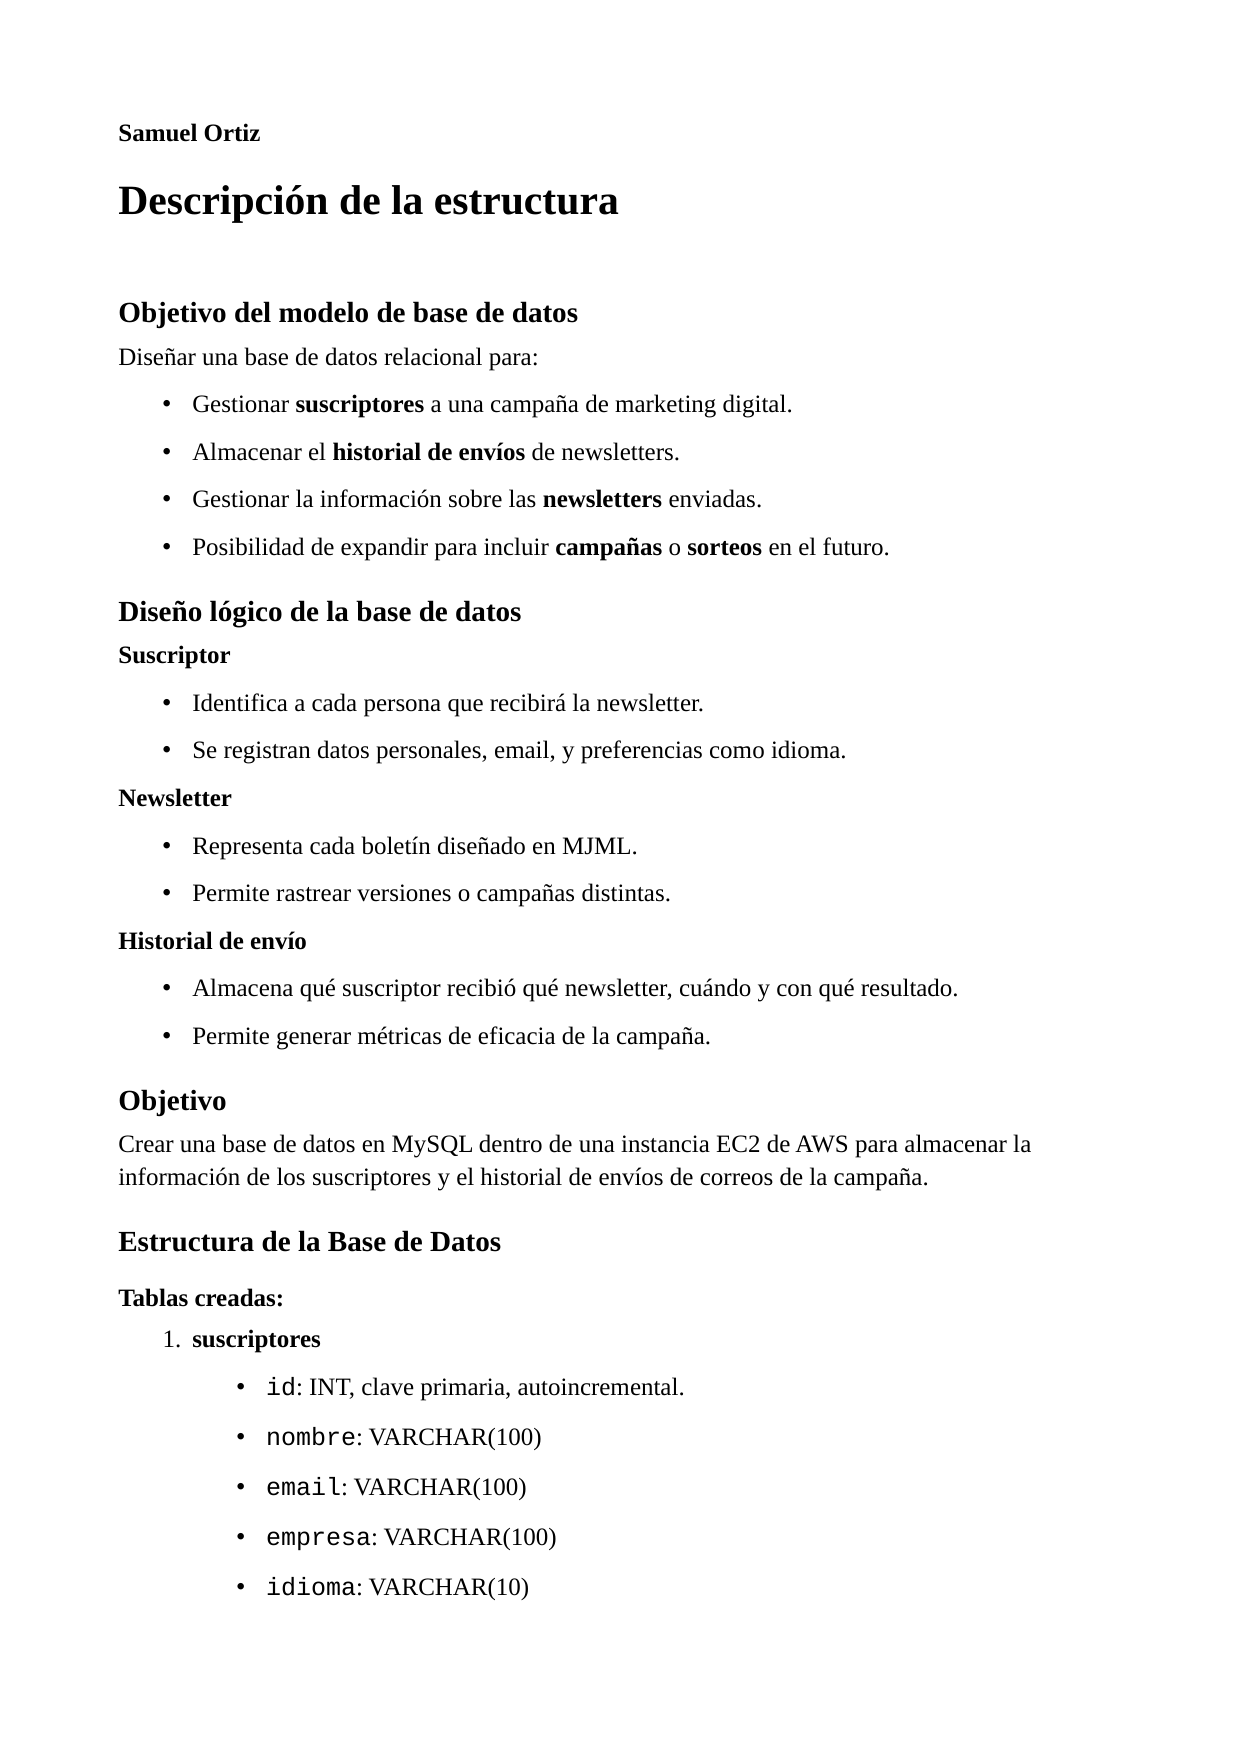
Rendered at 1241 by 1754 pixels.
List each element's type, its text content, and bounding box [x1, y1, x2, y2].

list Identifica a cada persona que recibirá la newsletter. [162, 688, 1122, 717]
subtitle Tablas creadas: [118, 1283, 1122, 1312]
text Diseñar una base de datos relacional para: [118, 342, 1122, 370]
list Gestionar suscriptores a una campaña de marketing digital. [162, 389, 1122, 418]
text Samuel Ortiz [118, 118, 1122, 147]
list Se registran datos personales, email, y preferencias como idioma. [162, 736, 1122, 764]
list nombre: VARCHAR(100) [236, 1422, 1122, 1453]
text Historial de envío [118, 926, 1122, 955]
text Newsletter [118, 783, 1122, 812]
list id: INT, clave primaria, autoincremental. [236, 1372, 1122, 1403]
list idioma: VARCHAR(10) [236, 1572, 1122, 1603]
list Almacenar el historial de envíos de newsletters. [162, 437, 1122, 466]
list Permite rastrear versiones o campañas distintas. [162, 878, 1122, 907]
subtitle Objetivo [118, 1083, 1122, 1117]
list email: VARCHAR(100) [236, 1472, 1122, 1503]
text Crear una base de datos en MySQL dentro de una instancia EC2 de AWS para almacenar la información de los suscriptores y el historial de envíos de correos de la campaña. [118, 1129, 1122, 1191]
list Representa cada boletín diseñado en MJML. [162, 831, 1122, 859]
subtitle Estructura de la Base de Datos [118, 1224, 1122, 1258]
subtitle Objetivo del modelo de base de datos [118, 296, 1122, 329]
list Permite generar métricas de eficacia de la campaña. [162, 1021, 1122, 1050]
list suscriptores [162, 1324, 1122, 1353]
subtitle Diseño lógico de la base de datos [118, 594, 1122, 628]
list Almacena qué suscriptor recibió qué newsletter, cuándo y con qué resultado. [162, 973, 1122, 1002]
list Gestionar la información sobre las newsletters enviadas. [162, 484, 1122, 513]
text Descripción de la estructura [118, 176, 1122, 223]
list Posibilidad de expandir para incluir campañas o sorteos en el futuro. [162, 532, 1122, 561]
list empresa: VARCHAR(100) [236, 1522, 1122, 1553]
text Suscriptor [118, 640, 1122, 669]
